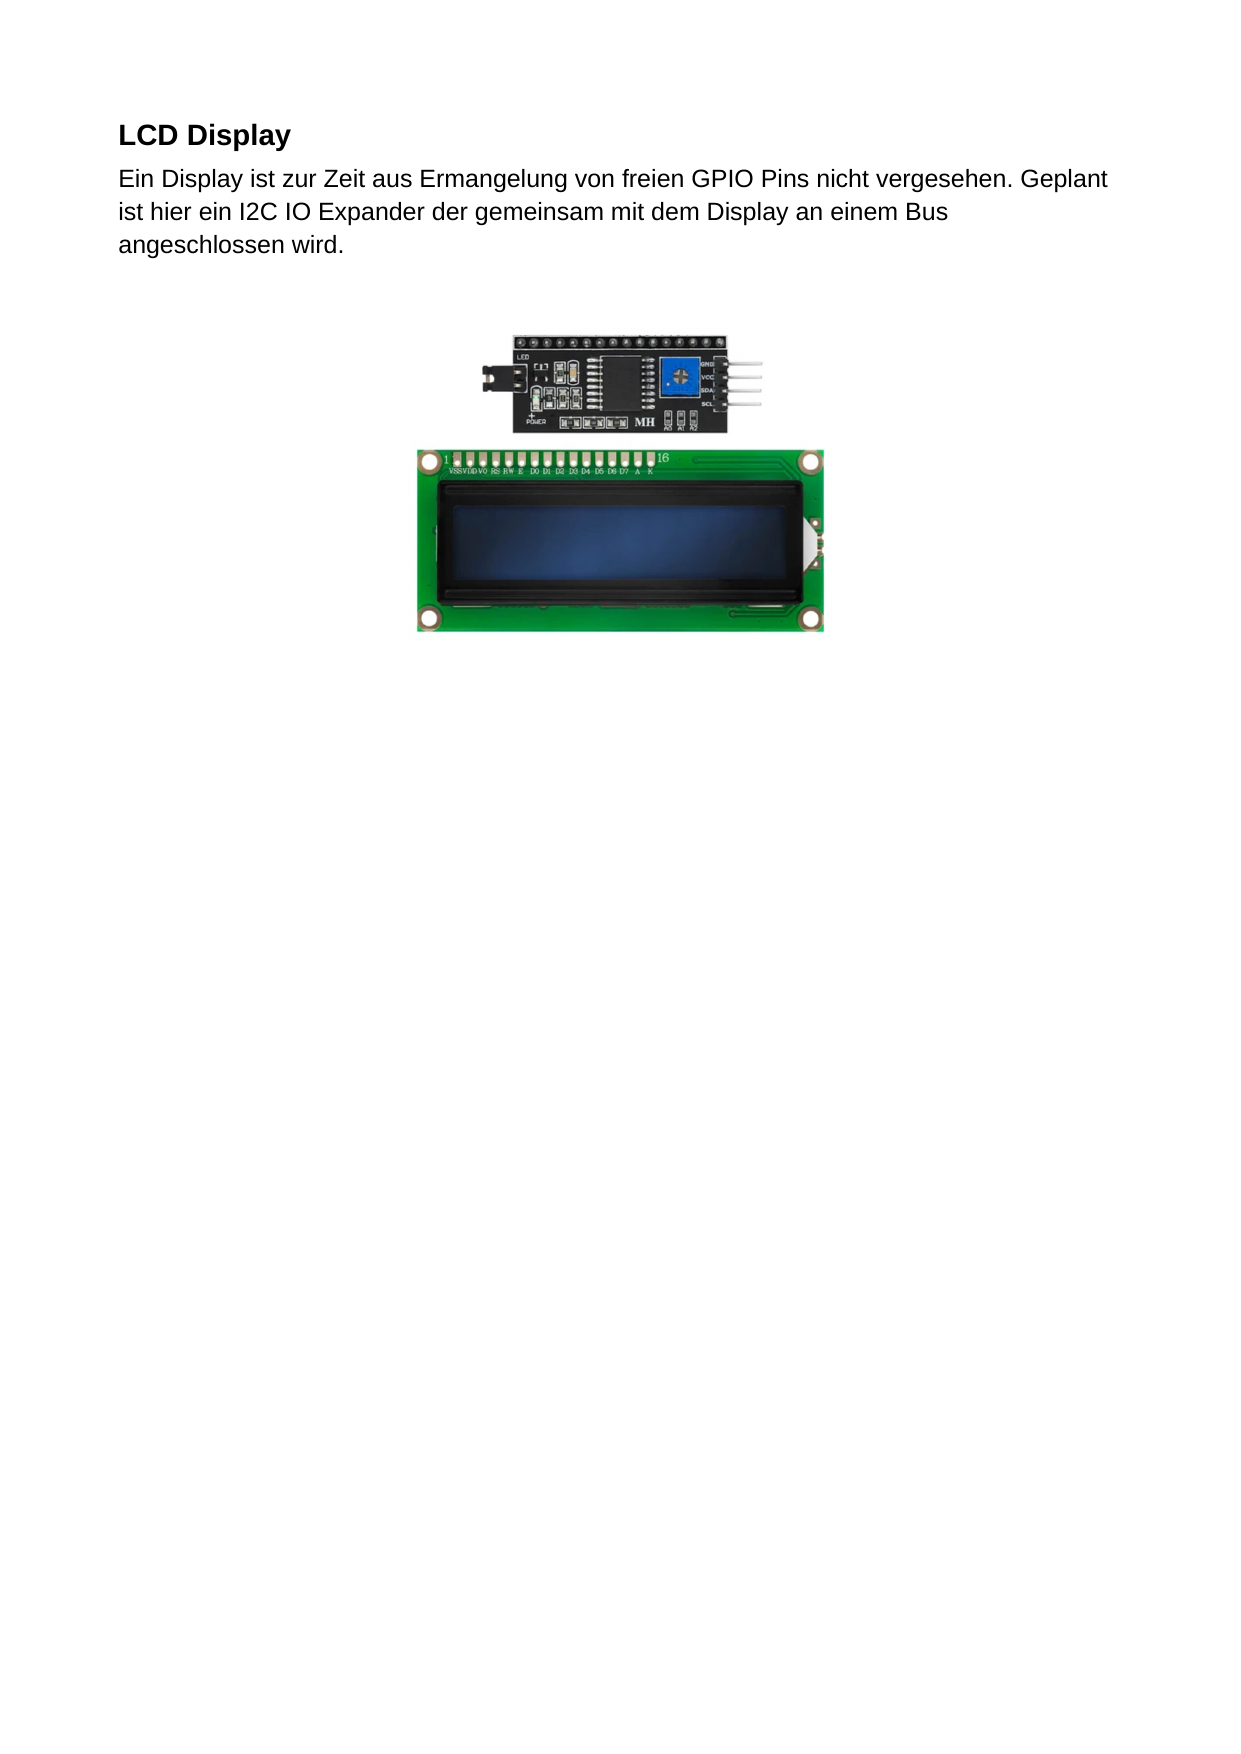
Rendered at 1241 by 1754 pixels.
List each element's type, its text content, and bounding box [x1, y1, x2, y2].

text Ein Display ist zur Zeit aus Ermangelung von freien GPIO Pins nicht vergesehen. Geplant ist hier ein I2C IO Expander der gemeinsam mit dem Display an einem Bus angeschlossen wird. [118, 164, 1122, 259]
picture [402, 325, 839, 645]
subtitle LCD Display [118, 118, 1122, 152]
